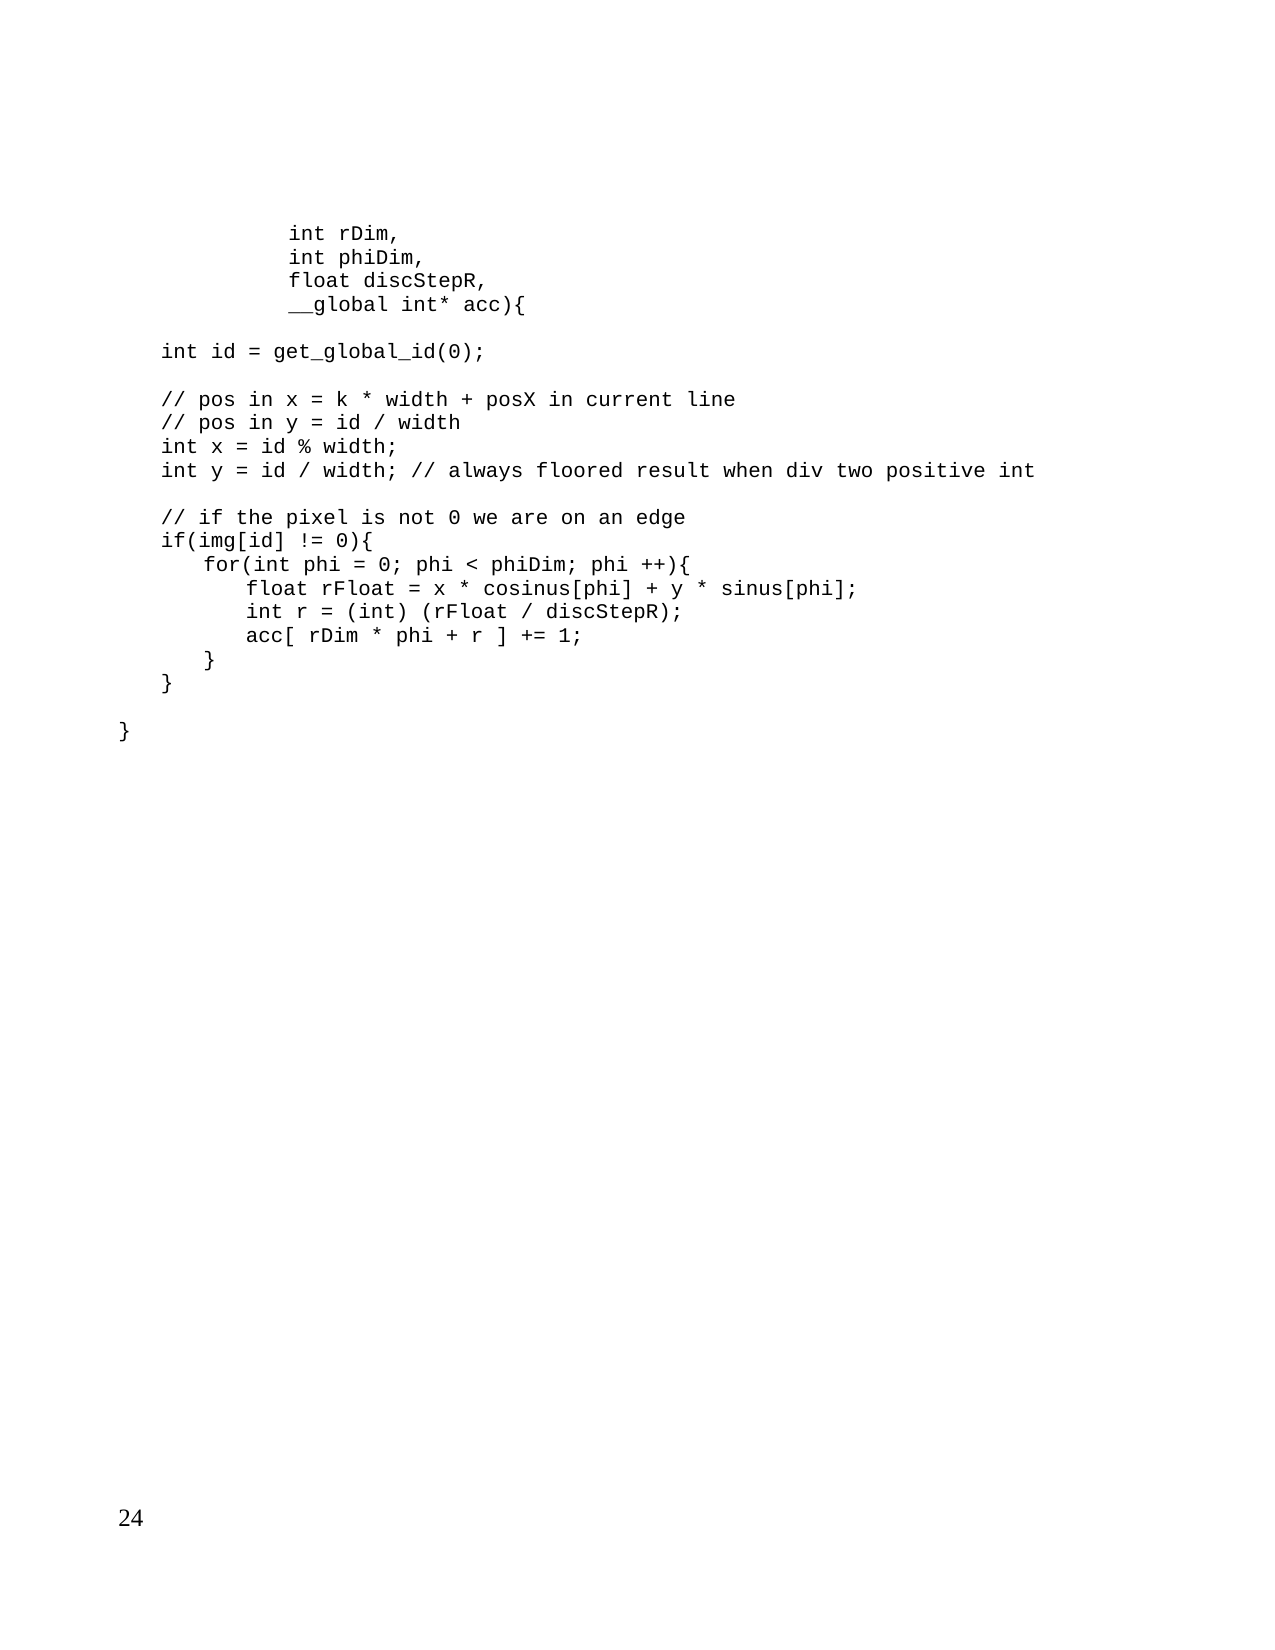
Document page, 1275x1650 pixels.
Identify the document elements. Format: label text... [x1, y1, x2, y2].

text int x = id % width; [118, 436, 1157, 459]
text float rFloat = x * cosinus[phi] + y * sinus[phi]; [118, 578, 1157, 601]
text __global int* acc){ [118, 294, 1157, 318]
text int y = id / width; // always floored result when div two positive int [118, 459, 1157, 483]
text int id = get_global_id(0); [118, 341, 1157, 365]
text acc[ rDim * phi + r ] += 1; [118, 625, 1157, 649]
text // pos in y = id / width [118, 412, 1157, 436]
text for(int phi = 0; phi < phiDim; phi ++){ [118, 554, 1157, 578]
text } [118, 672, 1157, 696]
text // pos in x = k * width + posX in current line [118, 389, 1157, 412]
text float discStepR, [118, 270, 1157, 294]
text } [118, 720, 1157, 743]
text // if the pixel is not 0 we are on an edge [118, 507, 1157, 531]
text int phiDim, [118, 247, 1157, 270]
text int r = (int) (rFloat / discStepR); [118, 601, 1157, 625]
text } [118, 649, 1157, 672]
text if(img[id] != 0){ [118, 531, 1157, 554]
text int rDim, [118, 223, 1157, 247]
